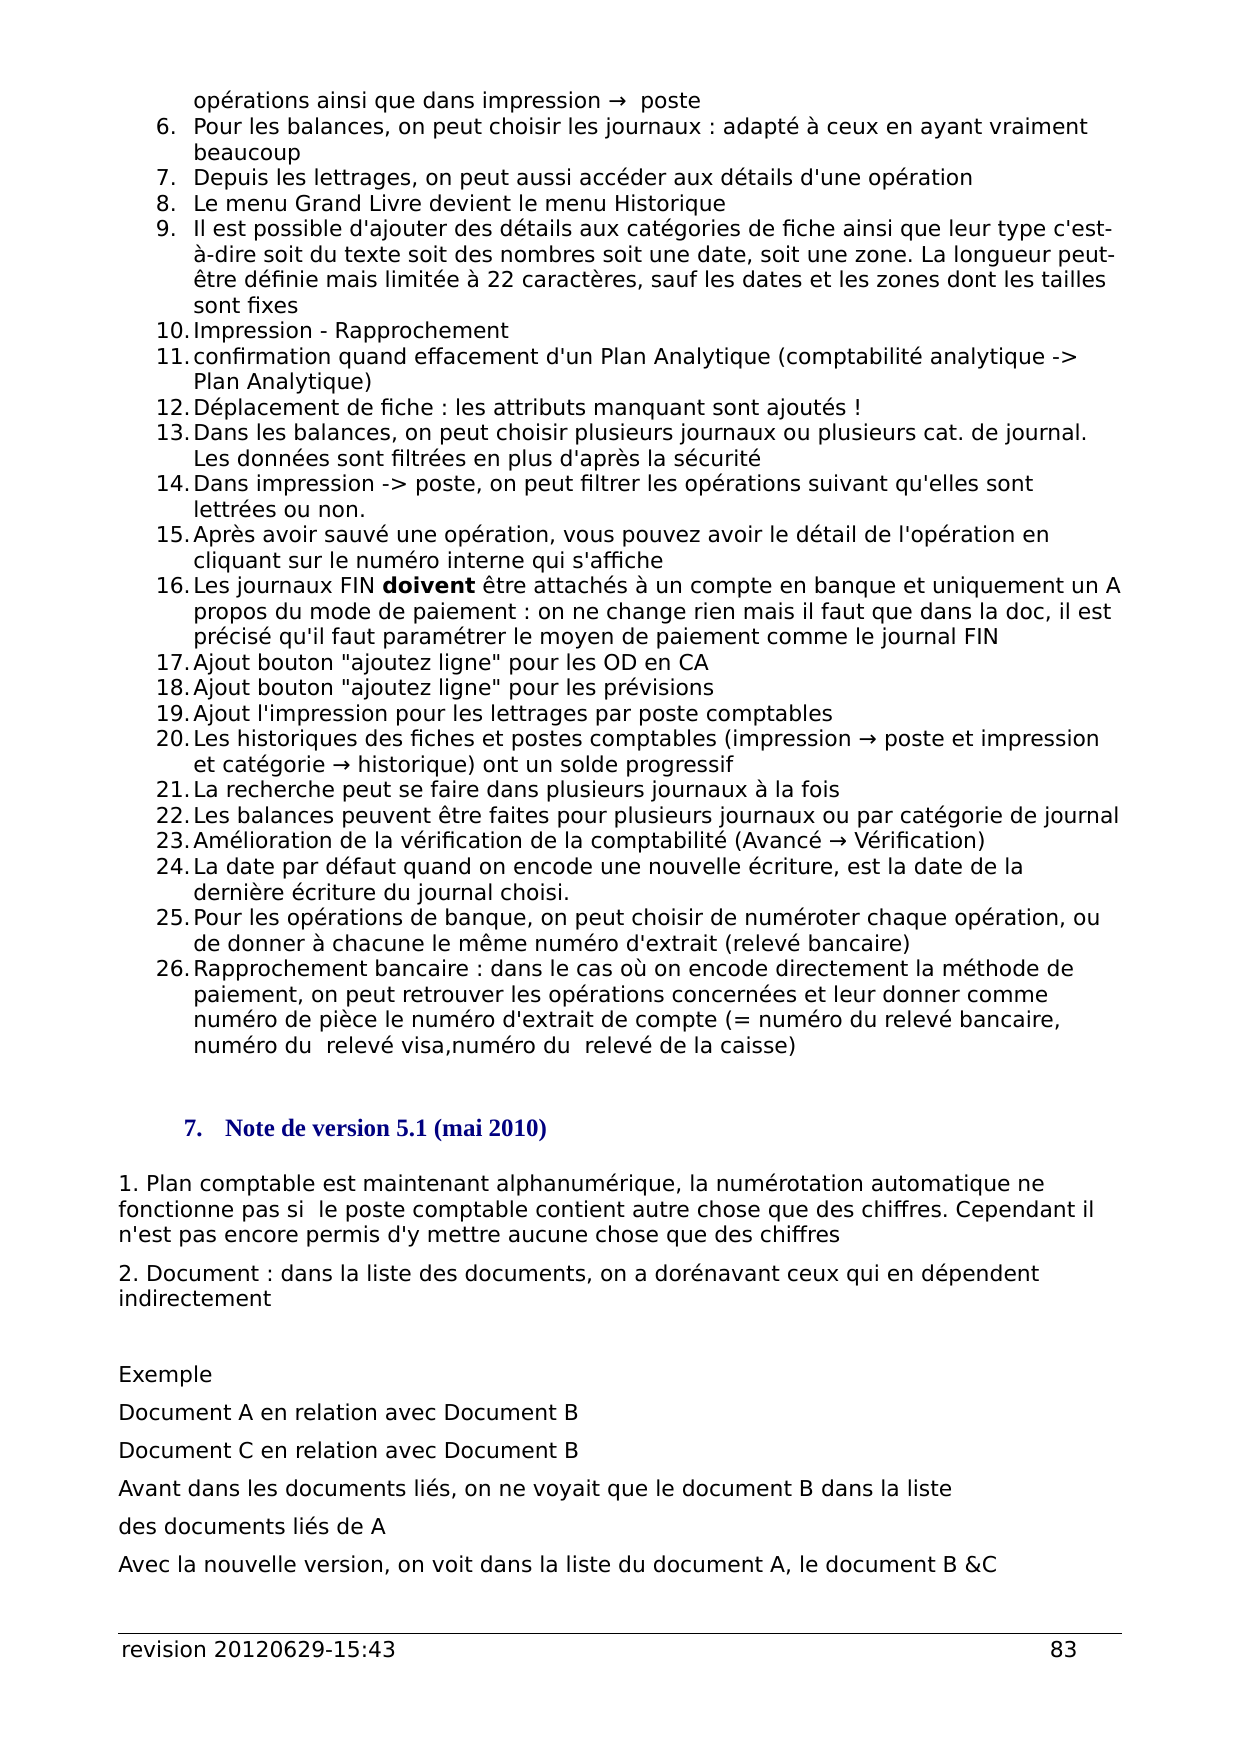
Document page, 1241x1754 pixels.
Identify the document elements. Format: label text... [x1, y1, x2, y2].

text Avant dans les documents liés, on ne voyait que le document B dans la liste [118, 1476, 1122, 1502]
list Les journaux FIN doivent être attachés à un compte en banque et uniquement un A propos du mode de paiement : on ne change rien mais il faut que dans la doc, il est précisé qu'il faut paramétrer le moyen de paiement comme le journal FIN [156, 573, 1122, 650]
list Impression - Rapprochement [156, 318, 1122, 344]
list Ajout bouton "ajoutez ligne" pour les OD en CA [156, 650, 1122, 676]
list Pour les balances, on peut choisir les journaux : adapté à ceux en ayant vraiment beaucoup [156, 114, 1122, 165]
text Exemple [118, 1362, 1122, 1388]
text 2. Document : dans la liste des documents, on a dorénavant ceux qui en dépendent indirectement [118, 1261, 1122, 1312]
list Après avoir sauvé une opération, vous pouvez avoir le détail de l'opération en cliquant sur le numéro interne qui s'affiche [156, 522, 1122, 573]
list Dans impression -> poste, on peut filtrer les opérations suivant qu'elles sont lettrées ou non. [156, 471, 1122, 522]
list Il est possible d'ajouter des détails aux catégories de fiche ainsi que leur type c'est-à-dire soit du texte soit des nombres soit une date, soit une zone. La longueur peut-être définie mais limitée à 22 caractères, sauf les dates et les zones dont les tailles sont fixes [156, 216, 1122, 318]
list Le menu Grand Livre devient le menu Historique [156, 191, 1122, 216]
list opérations ainsi que dans impression → poste [156, 88, 1122, 114]
list Ajout bouton "ajoutez ligne" pour les prévisions [156, 676, 1122, 701]
list confirmation quand effacement d'un Plan Analytique (comptabilité analytique -> Plan Analytique) [156, 344, 1122, 395]
text Avec la nouvelle version, on voit dans la liste du document A, le document B &C [118, 1552, 1122, 1578]
list Dans les balances, on peut choisir plusieurs journaux ou plusieurs cat. de journal. Les données sont filtrées en plus d'après la sécurité [156, 420, 1122, 471]
text 1. Plan comptable est maintenant alphanumérique, la numérotation automatique ne fonctionne pas si le poste comptable contient autre chose que des chiffres. Cependant il n'est pas encore permis d'y mettre aucune chose que des chiffres [118, 1172, 1122, 1248]
text Document C en relation avec Document B [118, 1438, 1122, 1464]
list Depuis les lettrages, on peut aussi accéder aux détails d'une opération [156, 165, 1122, 191]
list Pour les opérations de banque, on peut choisir de numéroter chaque opération, ou de donner à chacune le même numéro d'extrait (relevé bancaire) [156, 905, 1122, 956]
list La recherche peut se faire dans plusieurs journaux à la fois [156, 778, 1122, 803]
list Déplacement de fiche : les attributs manquant sont ajoutés ! [156, 395, 1122, 420]
list Ajout l'impression pour les lettrages par poste comptables [156, 701, 1122, 727]
list La date par défaut quand on encode une nouvelle écriture, est la date de la dernière écriture du journal choisi. [156, 854, 1122, 905]
list Les balances peuvent être faites pour plusieurs journaux ou par catégorie de journal [156, 803, 1122, 829]
subtitle Note de version 5.1 (mai 2010) [177, 1113, 1122, 1142]
list Les historiques des fiches et postes comptables (impression → poste et impression et catégorie → historique) ont un solde progressif [156, 727, 1122, 778]
text des documents liés de A [118, 1514, 1122, 1540]
text Document A en relation avec Document B [118, 1400, 1122, 1426]
list Rapprochement bancaire : dans le cas où on encode directement la méthode de paiement, on peut retrouver les opérations concernées et leur donner comme numéro de pièce le numéro d'extrait de compte (= numéro du relevé bancaire, numéro du relevé visa,numéro du relevé de la caisse) [156, 956, 1122, 1058]
list Amélioration de la vérification de la comptabilité (Avancé → Vérification) [156, 829, 1122, 854]
